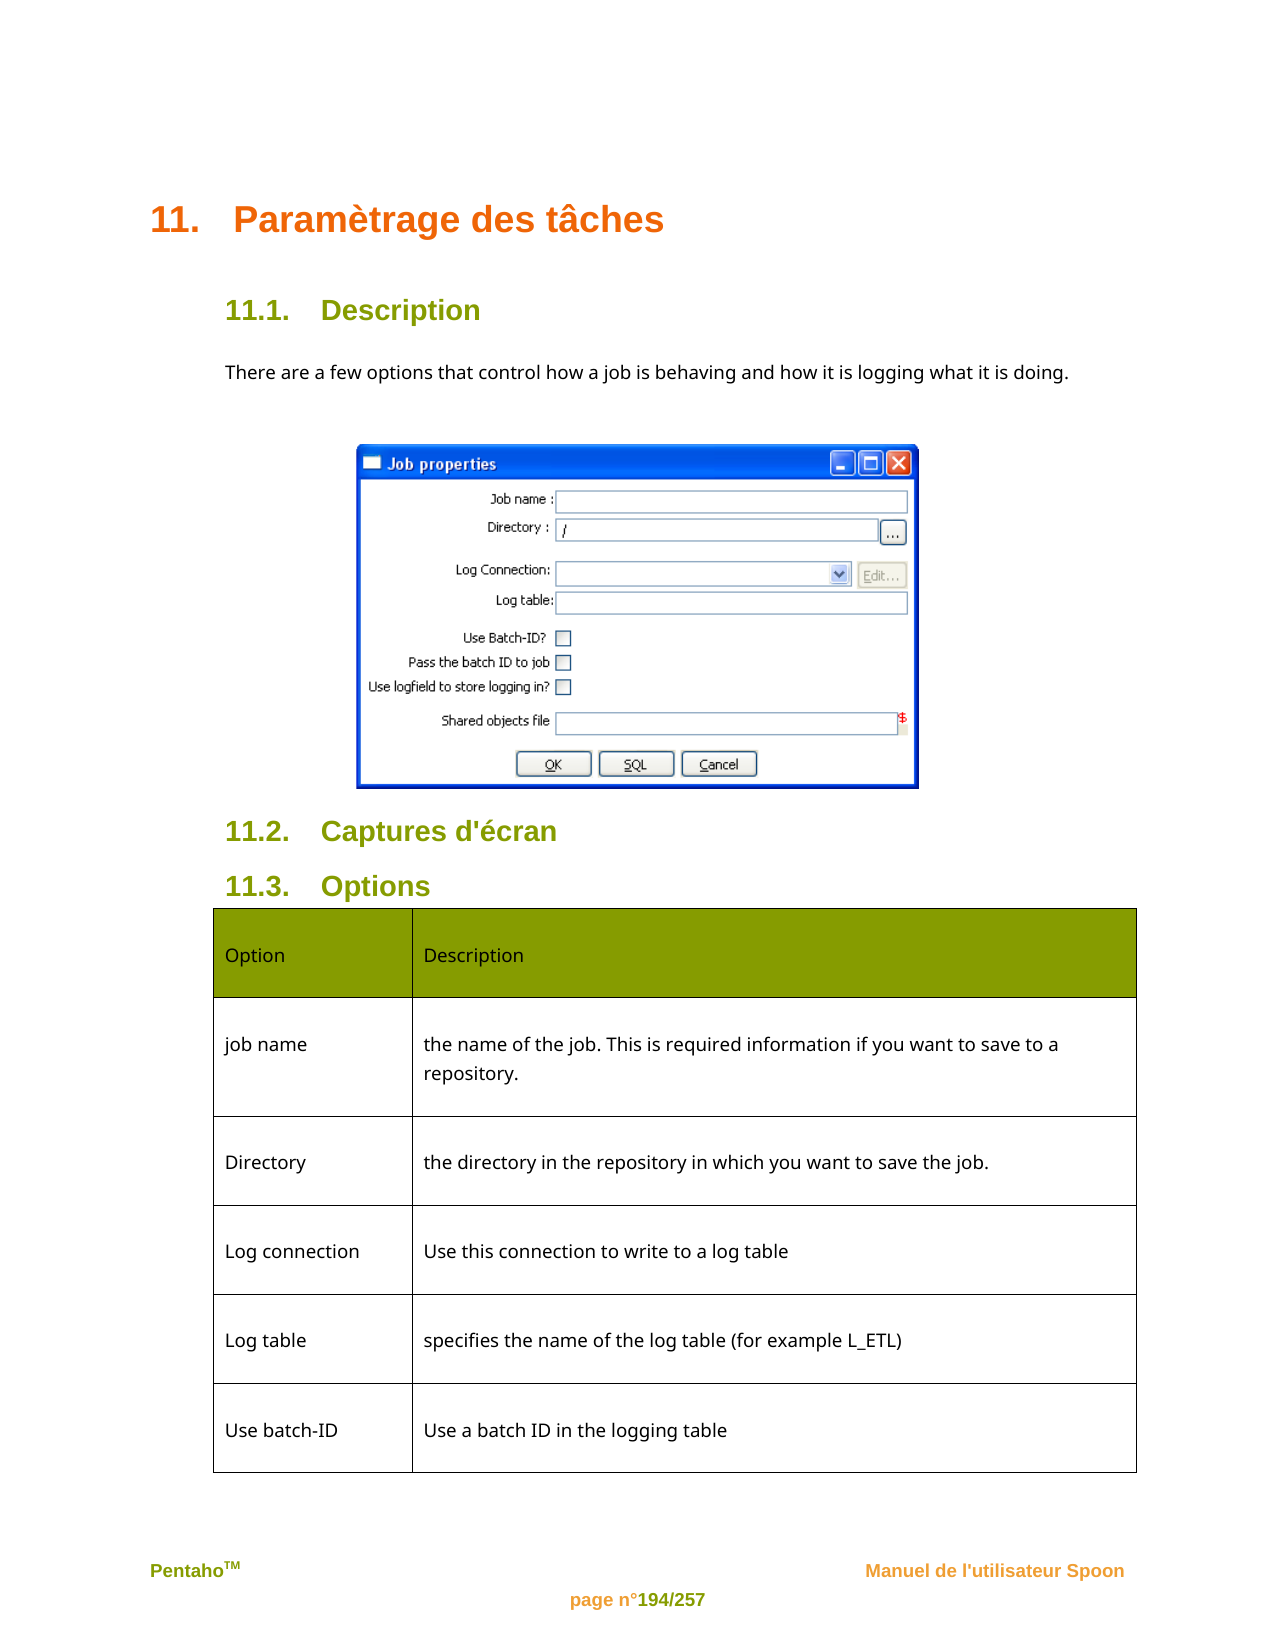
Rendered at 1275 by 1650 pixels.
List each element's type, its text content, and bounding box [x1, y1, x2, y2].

subtitle Description [225, 297, 1125, 326]
subtitle Paramètrage des tâches [150, 209, 1125, 238]
table_cell Use this connection to write to a log table [413, 1206, 1136, 1294]
table_cell the name of the job. This is required information if you want to save to a repository. [413, 998, 1136, 1116]
table_cell the directory in the repository in which you want to save the job. [413, 1117, 1136, 1205]
table_header Description [413, 909, 1136, 997]
table_cell Log connection [214, 1206, 412, 1294]
table_cell Directory [214, 1117, 412, 1205]
table_cell job name [214, 998, 412, 1116]
text There are a few options that control how a job is behaving and how it is logging what it is doing. [225, 356, 1125, 385]
table_cell Use a batch ID in the logging table [413, 1384, 1136, 1472]
table_cell Use batch-ID [214, 1384, 412, 1472]
subtitle Captures d'écran [225, 812, 1125, 848]
table_cell specifies the name of the log table (for example L_ETL) [413, 1295, 1136, 1383]
table_header Option [214, 909, 412, 997]
subtitle Options [225, 873, 1125, 902]
picture [356, 444, 919, 789]
table_cell Log table [214, 1295, 412, 1383]
